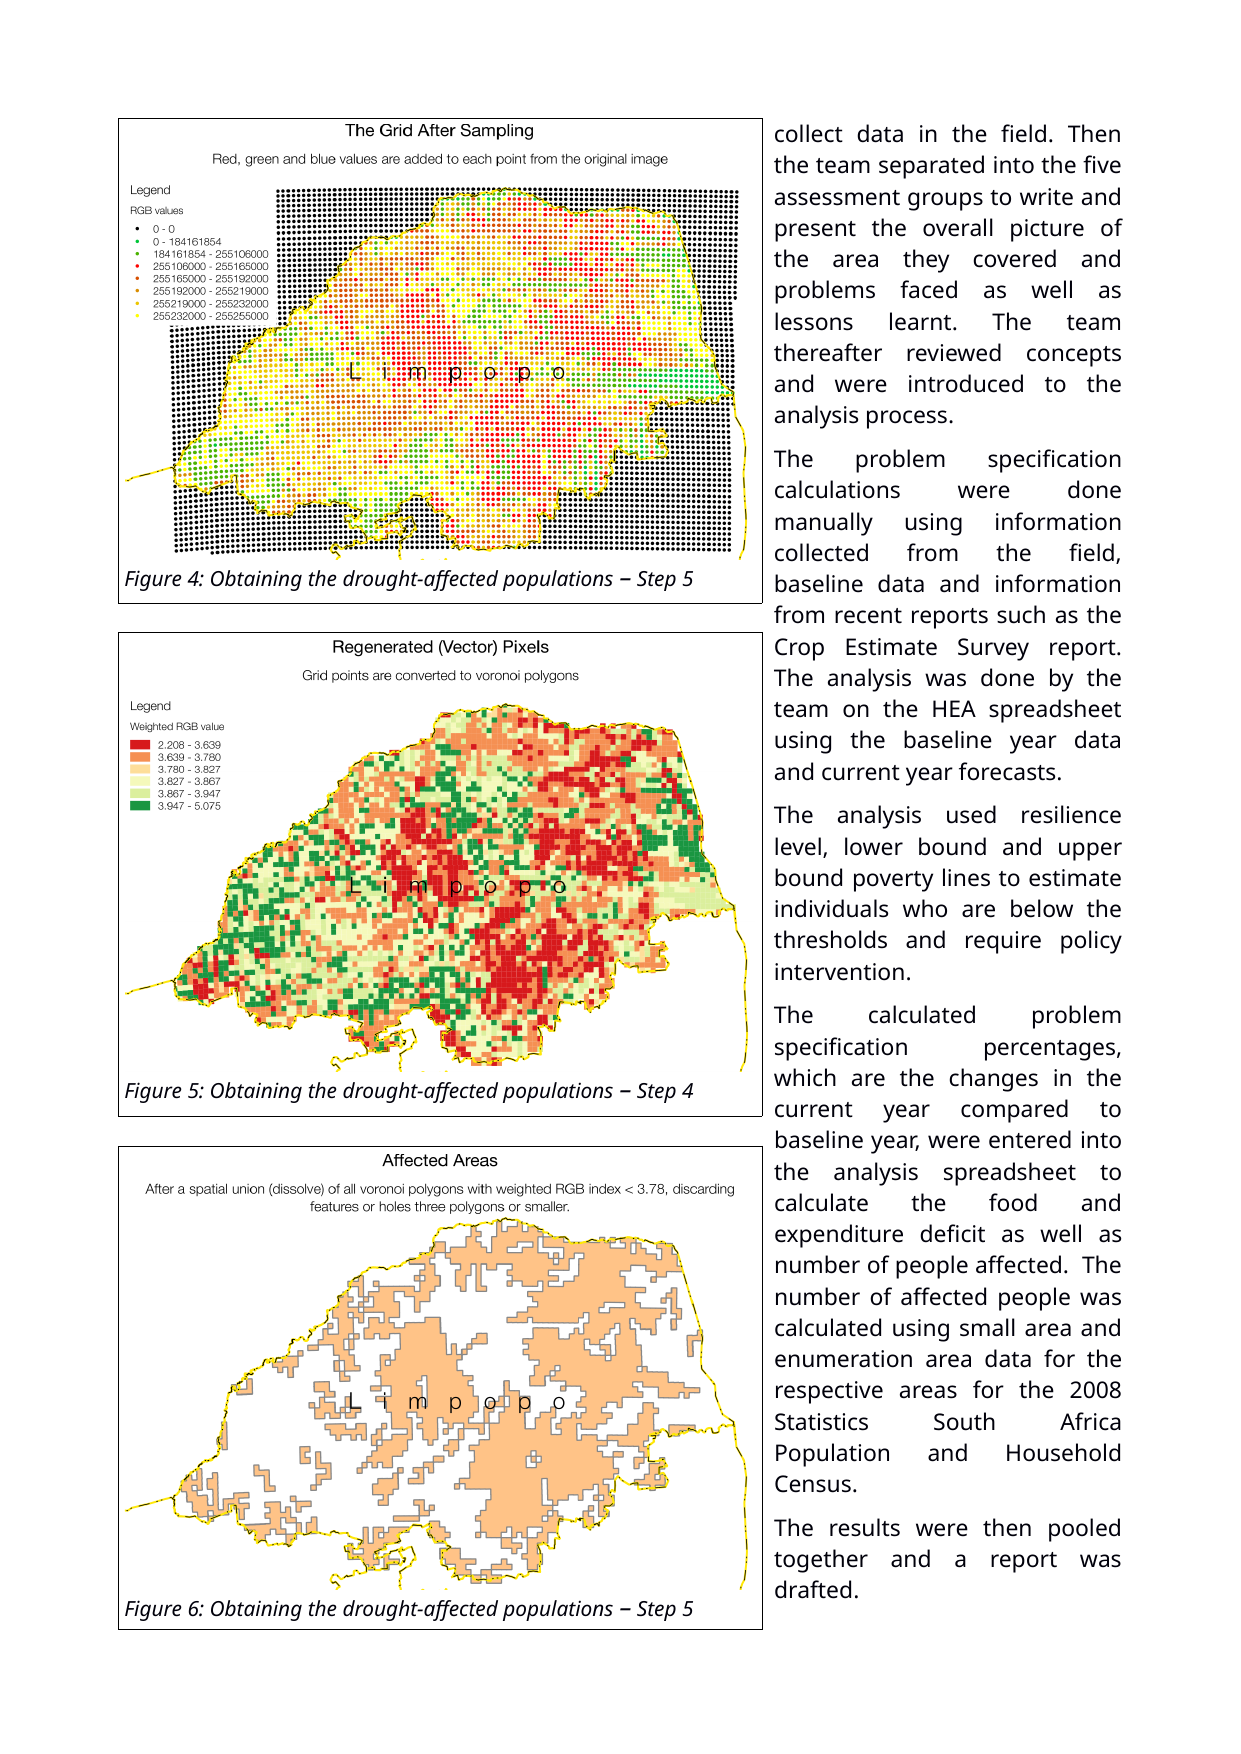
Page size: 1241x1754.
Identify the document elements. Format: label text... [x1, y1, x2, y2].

text [119, 119, 762, 431]
text collect data in the field. Then the team separated into the five assessment groups to write and present the overall picture of the area they covered and problems faced as well as lessons learnt. The team thereafter reviewed concepts and were introduced to the analysis process. [763, 118, 1122, 431]
text Figure 4: Obtaining the drought-affected populations – Step 5 [124, 137, 756, 593]
picture [124, 124, 755, 560]
text The analysis used resilience level, lower bound and upper bound poverty lines to estimate individuals who are below the thresholds and require policy intervention. [763, 799, 1122, 987]
text Figure 5: Obtaining the drought-affected populations – Step 4 [124, 1072, 756, 1105]
text Figure 6: Obtaining the drought-affected populations – Step 5 [124, 1590, 756, 1623]
picture [124, 640, 756, 1072]
text The problem specification calculations were done manually using information collected from the field, baseline data and information from recent reports such as the Crop Estimate Survey report. The analysis was done by the team on the HEA spreadsheet using the baseline year data and current year forecasts. [118, 443, 1122, 787]
picture [124, 1154, 756, 1590]
text The calculated problem specification percentages, which are the changes in the current year compared to baseline year, were entered into the analysis spreadsheet to calculate the food and expenditure deficit as well as number of people affected. The number of affected people was calculated using small area and enumeration area data for the respective areas for the 2008 Statistics South Africa Population and Household Census. [118, 999, 1122, 1154]
text The results were then pooled together and a report was drafted. [763, 1512, 1122, 1606]
